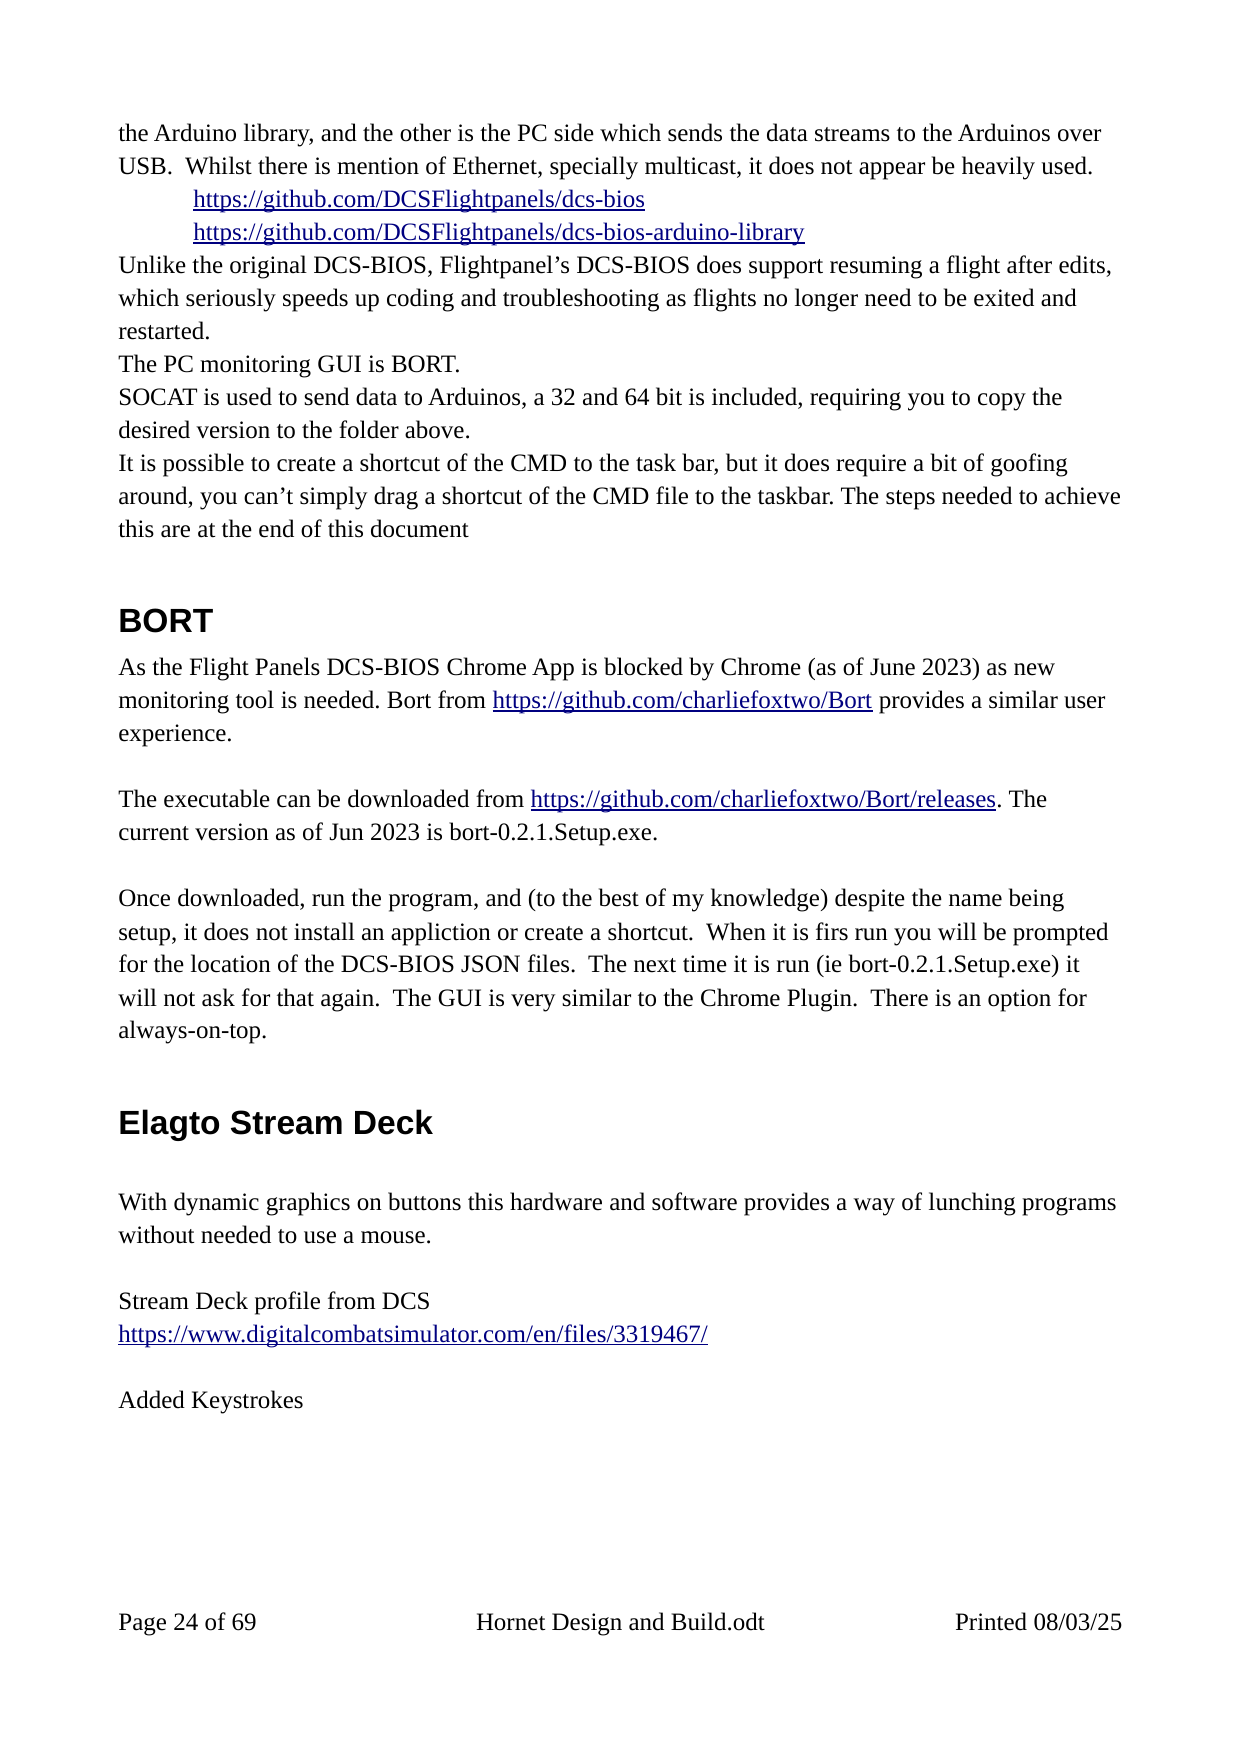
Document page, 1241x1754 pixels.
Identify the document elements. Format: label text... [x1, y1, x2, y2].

text As the Flight Panels DCS-BIOS Chrome App is blocked by Chrome (as of June 2023) as new monitoring tool is needed. Bort from https://github.com/charliefoxtwo/Bort provides a similar user experience. [118, 652, 1122, 747]
text https://github.com/DCSFlightpanels/dcs-bios-arduino-library [118, 217, 1122, 246]
text Once downloaded, run the program, and (to the best of my knowledge) despite the name being setup, it does not install an appliction or create a shortcut. When it is firs run you will be prompted for the location of the DCS-BIOS JSON files. The next time it is run (ie bort-0.2.1.Setup.exe) it will not ask for that again. The GUI is very similar to the Chrome Plugin. There is an option for always-on-top. [118, 883, 1122, 1044]
text https://github.com/DCSFlightpanels/dcs-bios [118, 184, 1122, 213]
text The executable can be downloaded from https://github.com/charliefoxtwo/Bort/releases. The current version as of Jun 2023 is bort-0.2.1.Setup.exe. [118, 784, 1122, 846]
text Unlike the original DCS-BIOS, Flightpanel’s DCS-BIOS does support resuming a flight after edits, which seriously speeds up coding and troubleshooting as flights no longer need to be exited and restarted. [118, 250, 1122, 345]
subtitle Elagto Stream Deck [118, 1102, 1122, 1141]
text Added Keystrokes [118, 1385, 1122, 1413]
text SOCAT is used to send data to Arduinos, a 32 and 64 bit is included, requiring you to copy the desired version to the folder above. [118, 382, 1122, 444]
text With dynamic graphics on buttons this hardware and software provides a way of lunching programs without needed to use a mouse. [118, 1187, 1122, 1248]
text Stream Deck profile from DCS [118, 1286, 1122, 1314]
subtitle BORT [118, 601, 1122, 640]
text the Arduino library, and the other is the PC side which sends the data streams to the Arduinos over USB. Whilst there is mention of Ethernet, specially multicast, it does not appear be heavily used. [118, 118, 1122, 180]
text It is possible to create a shortcut of the CMD to the task bar, but it does require a bit of goofing around, you can’t simply drag a shortcut of the CMD file to the taskbar. The steps needed to achieve this are at the end of this document [118, 448, 1122, 543]
text The PC monitoring GUI is BORT. [118, 349, 1122, 378]
text https://www.digitalcombatsimulator.com/en/files/3319467/ [118, 1319, 1122, 1347]
